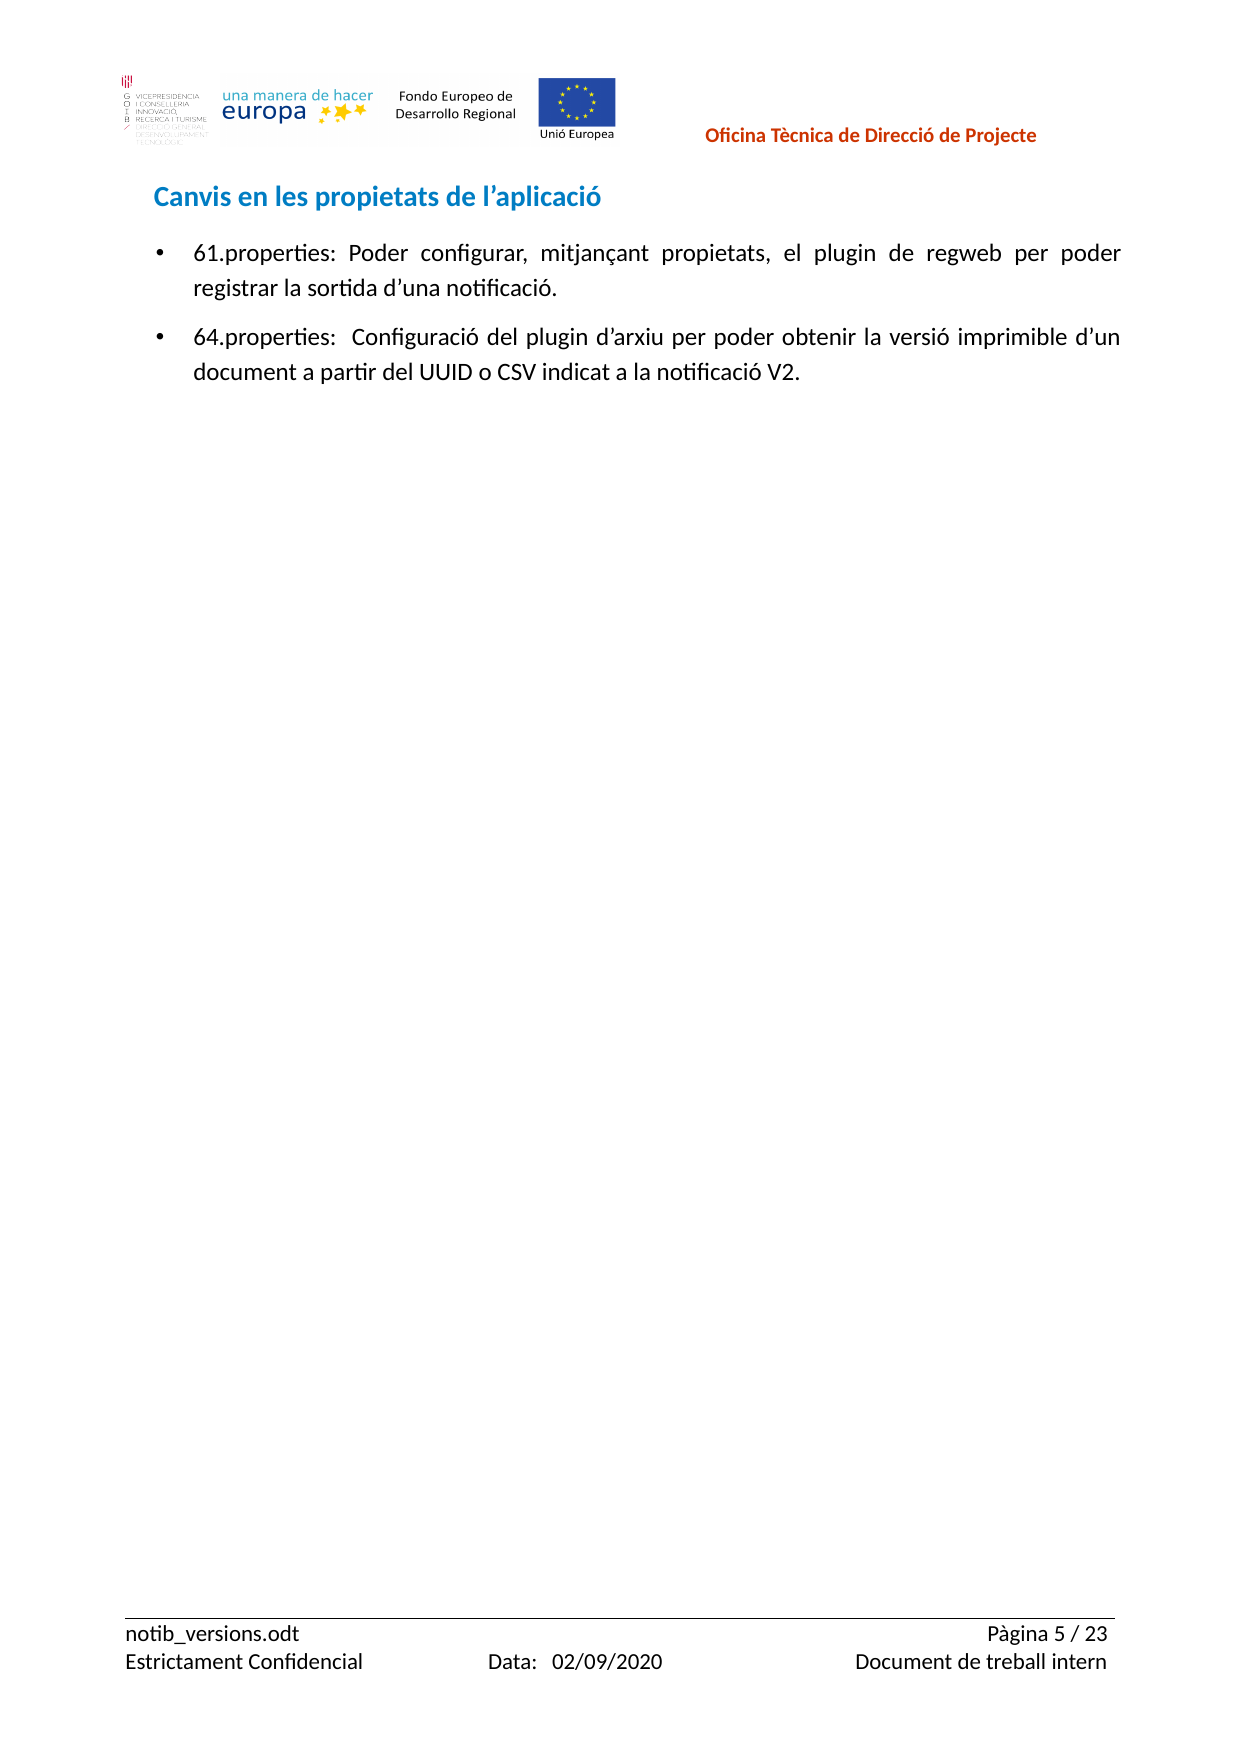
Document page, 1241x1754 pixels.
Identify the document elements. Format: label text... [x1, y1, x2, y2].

list 61.properties: Poder configurar, mitjançant propietats, el plugin de regweb per poder registrar la sortida d’una notificació. [156, 237, 1122, 302]
list 64.properties: Configuració del plugin d’arxiu per poder obtenir la versió imprimible d’un document a partir del UUID o CSV indicat a la notificació V2. [156, 322, 1122, 387]
picture [118, 73, 213, 147]
picture [219, 73, 621, 147]
subtitle Canvis en les propietats de l’aplicació [153, 178, 1122, 213]
